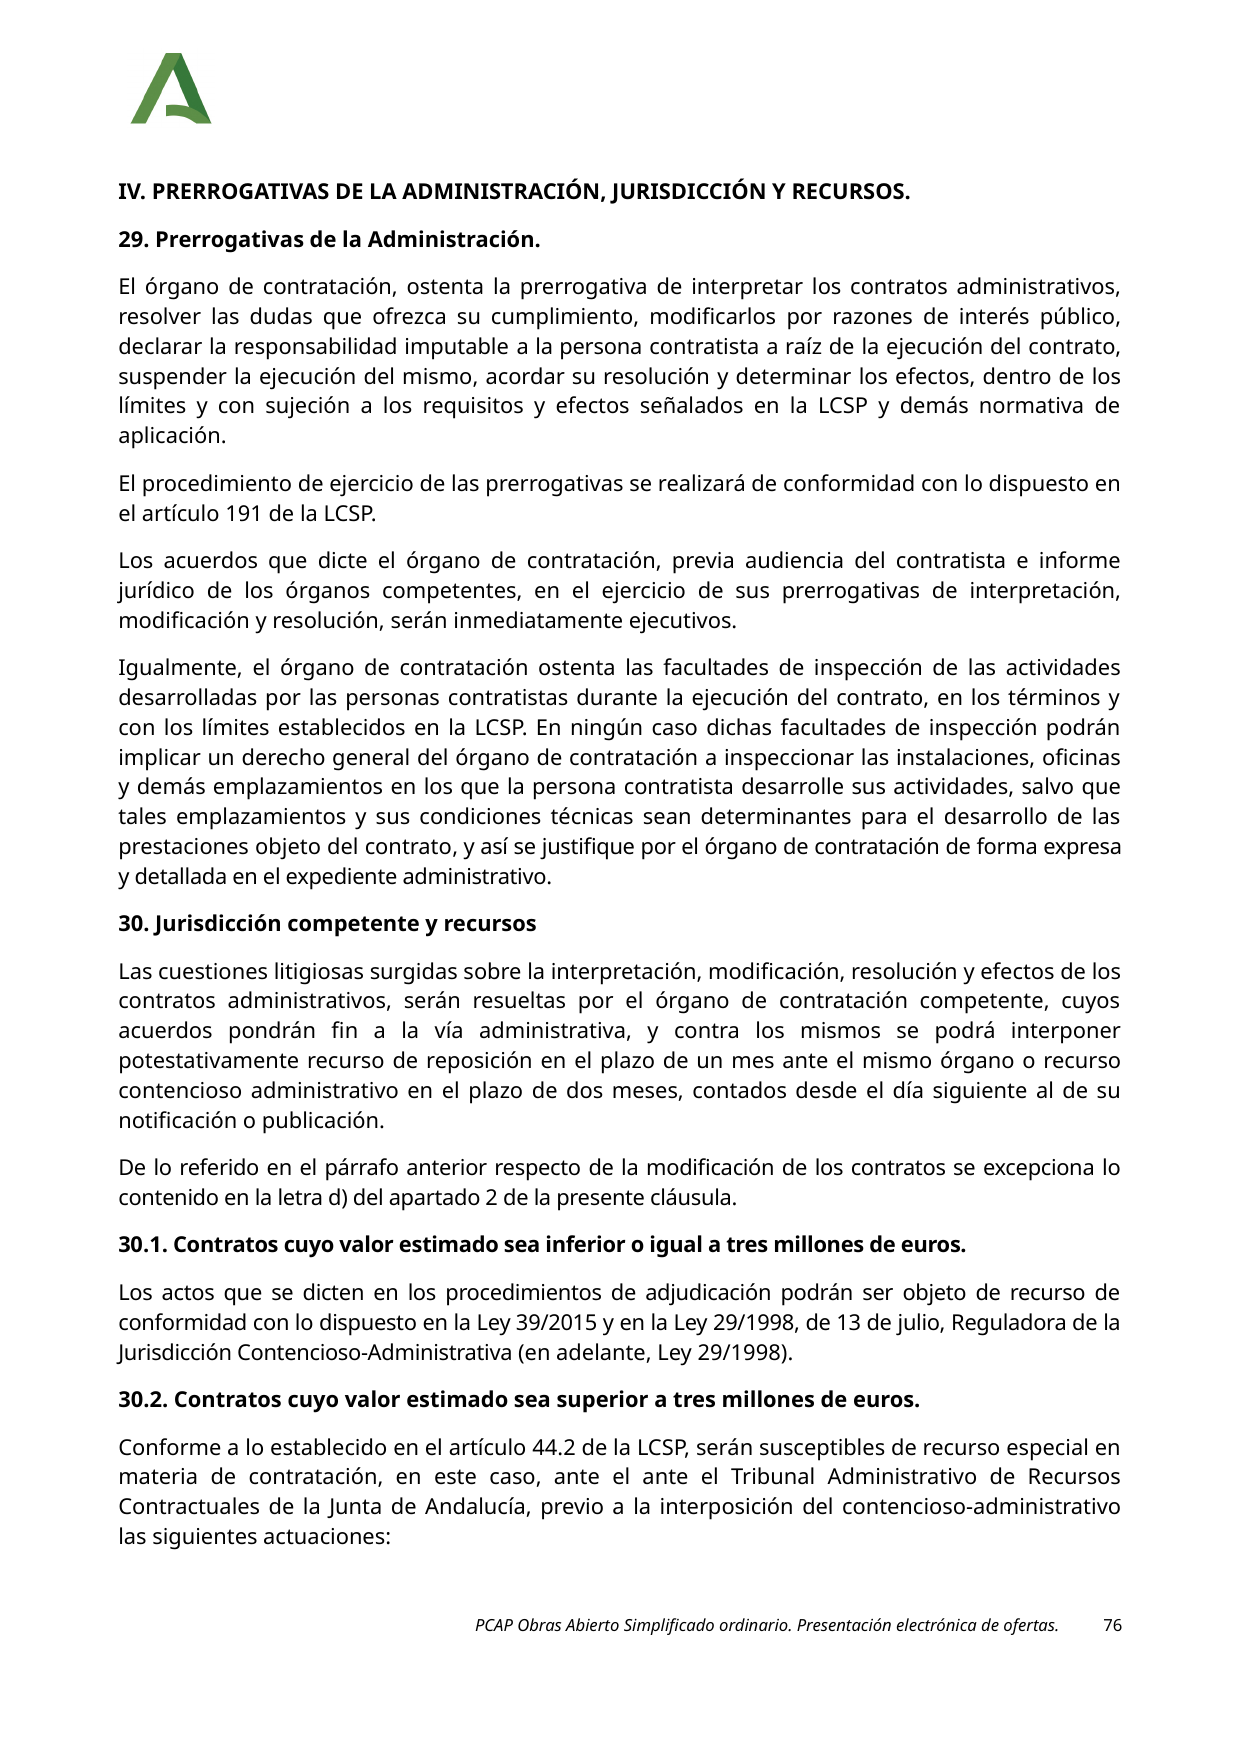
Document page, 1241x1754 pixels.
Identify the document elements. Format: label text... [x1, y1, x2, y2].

text Conforme a lo establecido en el artículo 44.2 de la LCSP, serán susceptibles de recurso especial en materia de contratación, en este caso, ante el ante el Tribunal Administrativo de Recursos Contractuales de la Junta de Andalucía, previo a la interposición del contencioso-administrativo las siguientes actuaciones: [118, 1432, 1122, 1551]
text Igualmente, el órgano de contratación ostenta las facultades de inspección de las actividades desarrolladas por las personas contratistas durante la ejecución del contrato, en los términos y con los límites establecidos en la LCSP. En ningún caso dichas facultades de inspección podrán implicar un derecho general del órgano de contratación a inspeccionar las instalaciones, oficinas y demás emplazamientos en los que la persona contratista desarrolle sus actividades, salvo que tales emplazamientos y sus condiciones técnicas sean determinantes para el desarrollo de las prestaciones objeto del contrato, y así se justifique por el órgano de contratación de forma expresa y detallada en el expediente administrativo. [118, 652, 1122, 891]
text El procedimiento de ejercicio de las prerrogativas se realizará de conformidad con lo dispuesto en el artículo 191 de la LCSP. [118, 468, 1122, 527]
subtitle 29. Prerrogativas de la Administración. [118, 224, 1122, 254]
picture [127, 48, 216, 128]
text Los acuerdos que dicte el órgano de contratación, previa audiencia del contratista e informe jurídico de los órganos competentes, en el ejercicio de sus prerrogativas de interpretación, modificación y resolución, serán inmediatamente ejecutivos. [118, 545, 1122, 634]
text De lo referido en el párrafo anterior respecto de la modificación de los contratos se excepciona lo contenido en la letra d) del apartado 2 de la presente cláusula. [118, 1152, 1122, 1212]
text El órgano de contratación, ostenta la prerrogativa de interpretar los contratos administrativos, resolver las dudas que ofrezca su cumplimiento, modificarlos por razones de interés público, declarar la responsabilidad imputable a la persona contratista a raíz de la ejecución del contrato, suspender la ejecución del mismo, acordar su resolución y determinar los efectos, dentro de los límites y con sujeción a los requisitos y efectos señalados en la LCSP y demás normativa de aplicación. [118, 271, 1122, 450]
subtitle 30. Jurisdicción competente y recursos [118, 908, 1122, 938]
text Las cuestiones litigiosas surgidas sobre la interpretación, modificación, resolución y efectos de los contratos administrativos, serán resueltas por el órgano de contratación competente, cuyos acuerdos pondrán fin a la vía administrativa, y contra los mismos se podrá interponer potestativamente recurso de reposición en el plazo de un mes ante el mismo órgano o recurso contencioso administrativo en el plazo de dos meses, contados desde el día siguiente al de su notificación o publicación. [118, 956, 1122, 1134]
subtitle IV. PRERROGATIVAS DE LA ADMINISTRACIÓN, JURISDICCIÓN Y RECURSOS. [118, 176, 1122, 206]
text Los actos que se dicten en los procedimientos de adjudicación podrán ser objeto de recurso de conformidad con lo dispuesto en la Ley 39/2015 y en la Ley 29/1998, de 13 de julio, Reguladora de la Jurisdicción Contencioso-Administrativa (en adelante, Ley 29/1998). [118, 1277, 1122, 1366]
subtitle 30.1. Contratos cuyo valor estimado sea inferior o igual a tres millones de euros. [118, 1229, 1122, 1259]
subtitle 30.2. Contratos cuyo valor estimado sea superior a tres millones de euros. [118, 1384, 1122, 1414]
